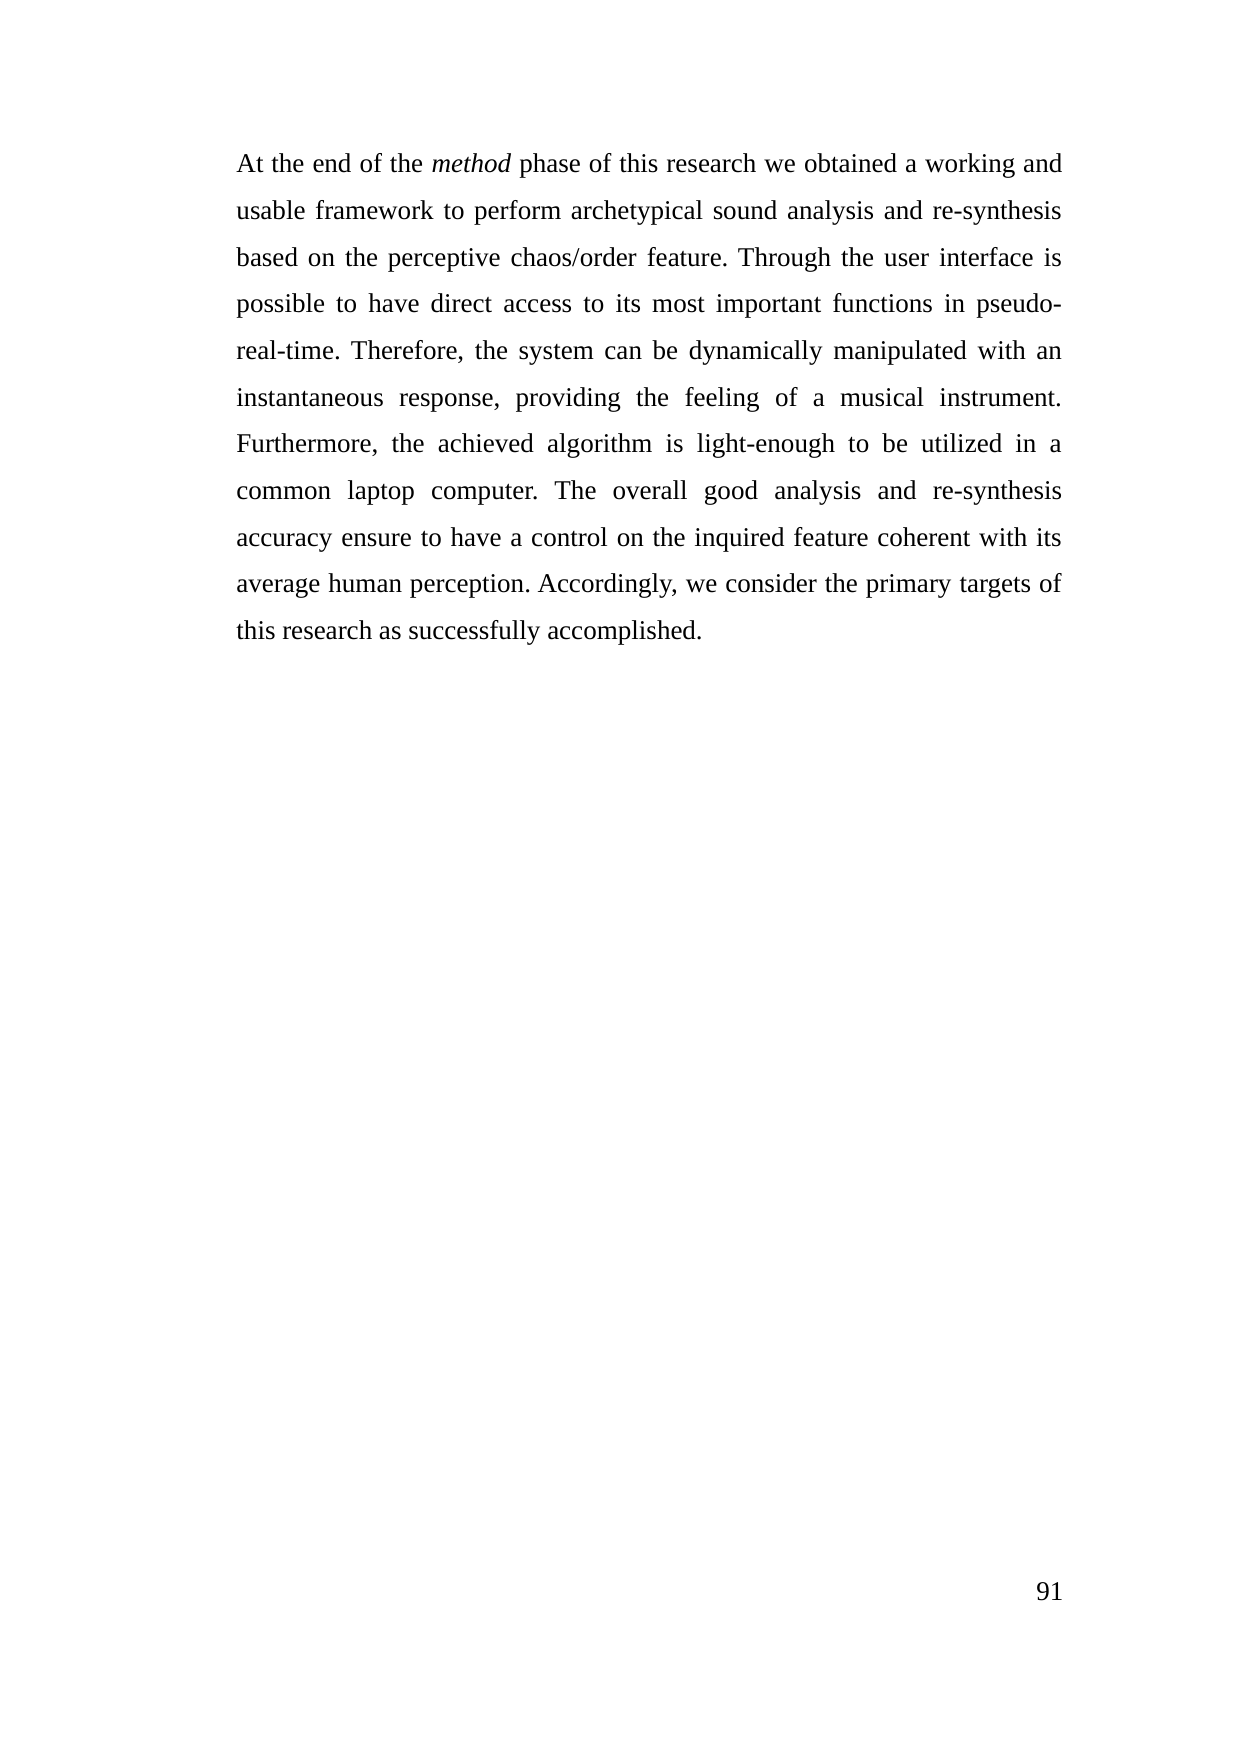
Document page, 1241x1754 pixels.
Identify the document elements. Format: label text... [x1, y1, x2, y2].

text At the end of the method phase of this research we obtained a working and usable framework to perform archetypical sound analysis and re-synthesis based on the perceptive chaos/order feature. Through the user interface is possible to have direct access to its most important functions in pseudo-real-time. Therefore, the system can be dynamically manipulated with an instantaneous response, providing the feeling of a musical instrument. Furthermore, the achieved algorithm is light-enough to be utilized in a common laptop computer. The overall good analysis and re-synthesis accuracy ensure to have a control on the inquired feature coherent with its average human perception. Accordingly, we consider the primary targets of this research as successfully accomplished. [236, 148, 1063, 645]
